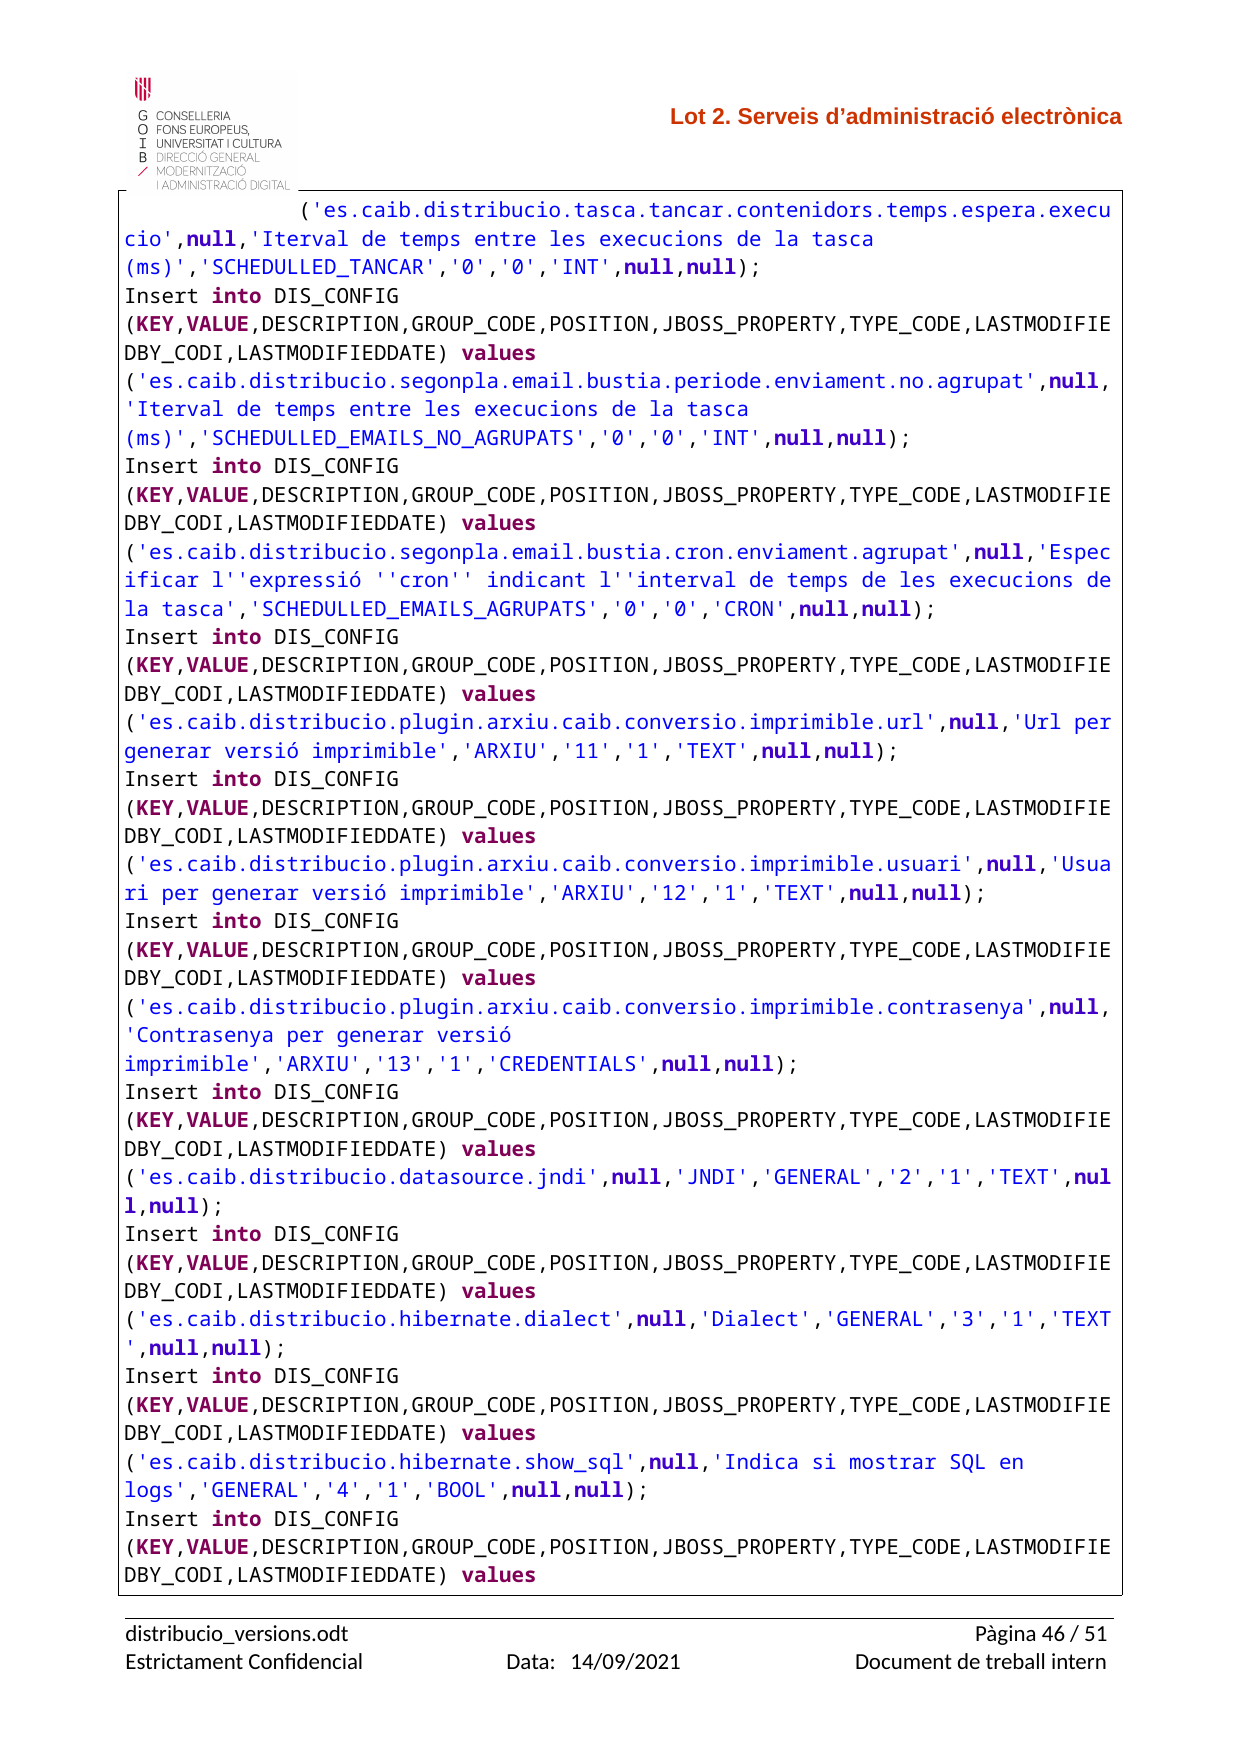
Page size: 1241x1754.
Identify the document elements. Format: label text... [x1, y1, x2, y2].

table_header ('es.caib.distribucio.tasca.tancar.contenidors.temps.espera.execucio',null,'Iterval de temps entre les execucions de la tasca (ms)','SCHEDULLED_TANCAR','0','0','INT',null,null); Insert into DIS_CONFIG (KEY,VALUE,DESCRIPTION,GROUP_CODE,POSITION,JBOSS_PROPERTY,TYPE_CODE,LASTMODIFIEDBY_CODI,LASTMODIFIEDDATE) values ('es.caib.distribucio.segonpla.email.bustia.periode.enviament.no.agrupat',null,'Iterval de temps entre les execucions de la tasca (ms)','SCHEDULLED_EMAILS_NO_AGRUPATS','0','0','INT',null,null); Insert into DIS_CONFIG (KEY,VALUE,DESCRIPTION,GROUP_CODE,POSITION,JBOSS_PROPERTY,TYPE_CODE,LASTMODIFIEDBY_CODI,LASTMODIFIEDDATE) values ('es.caib.distribucio.segonpla.email.bustia.cron.enviament.agrupat',null,'Especificar l''expressió ''cron'' indicant l''interval de temps de les execucions de la tasca','SCHEDULLED_EMAILS_AGRUPATS','0','0','CRON',null,null); Insert into DIS_CONFIG (KEY,VALUE,DESCRIPTION,GROUP_CODE,POSITION,JBOSS_PROPERTY,TYPE_CODE,LASTMODIFIEDBY_CODI,LASTMODIFIEDDATE) values ('es.caib.distribucio.plugin.arxiu.caib.conversio.imprimible.url',null,'Url per generar versió imprimible','ARXIU','11','1','TEXT',null,null); Insert into DIS_CONFIG (KEY,VALUE,DESCRIPTION,GROUP_CODE,POSITION,JBOSS_PROPERTY,TYPE_CODE,LASTMODIFIEDBY_CODI,LASTMODIFIEDDATE) values ('es.caib.distribucio.plugin.arxiu.caib.conversio.imprimible.usuari',null,'Usuari per generar versió imprimible','ARXIU','12','1','TEXT',null,null); Insert into DIS_CONFIG (KEY,VALUE,DESCRIPTION,GROUP_CODE,POSITION,JBOSS_PROPERTY,TYPE_CODE,LASTMODIFIEDBY_CODI,LASTMODIFIEDDATE) values ('es.caib.distribucio.plugin.arxiu.caib.conversio.imprimible.contrasenya',null,'Contrasenya per generar versió imprimible','ARXIU','13','1','CREDENTIALS',null,null); Insert into DIS_CONFIG (KEY,VALUE,DESCRIPTION,GROUP_CODE,POSITION,JBOSS_PROPERTY,TYPE_CODE,LASTMODIFIEDBY_CODI,LASTMODIFIEDDATE) values ('es.caib.distribucio.datasource.jndi',null,'JNDI','GENERAL','2','1','TEXT',null,null); Insert into DIS_CONFIG (KEY,VALUE,DESCRIPTION,GROUP_CODE,POSITION,JBOSS_PROPERTY,TYPE_CODE,LASTMODIFIEDBY_CODI,LASTMODIFIEDDATE) values ('es.caib.distribucio.hibernate.dialect',null,'Dialect','GENERAL','3','1','TEXT',null,null); Insert into DIS_CONFIG (KEY,VALUE,DESCRIPTION,GROUP_CODE,POSITION,JBOSS_PROPERTY,TYPE_CODE,LASTMODIFIEDBY_CODI,LASTMODIFIEDDATE) values ('es.caib.distribucio.hibernate.show_sql',null,'Indica si mostrar SQL en logs','GENERAL','4','1','BOOL',null,null); Insert into DIS_CONFIG (KEY,VALUE,DESCRIPTION,GROUP_CODE,POSITION,JBOSS_PROPERTY,TYPE_CODE,LASTMODIFIEDBY_CODI,LASTMODIFIEDDATE) values [119, 191, 1122, 1595]
picture [126, 70, 299, 197]
